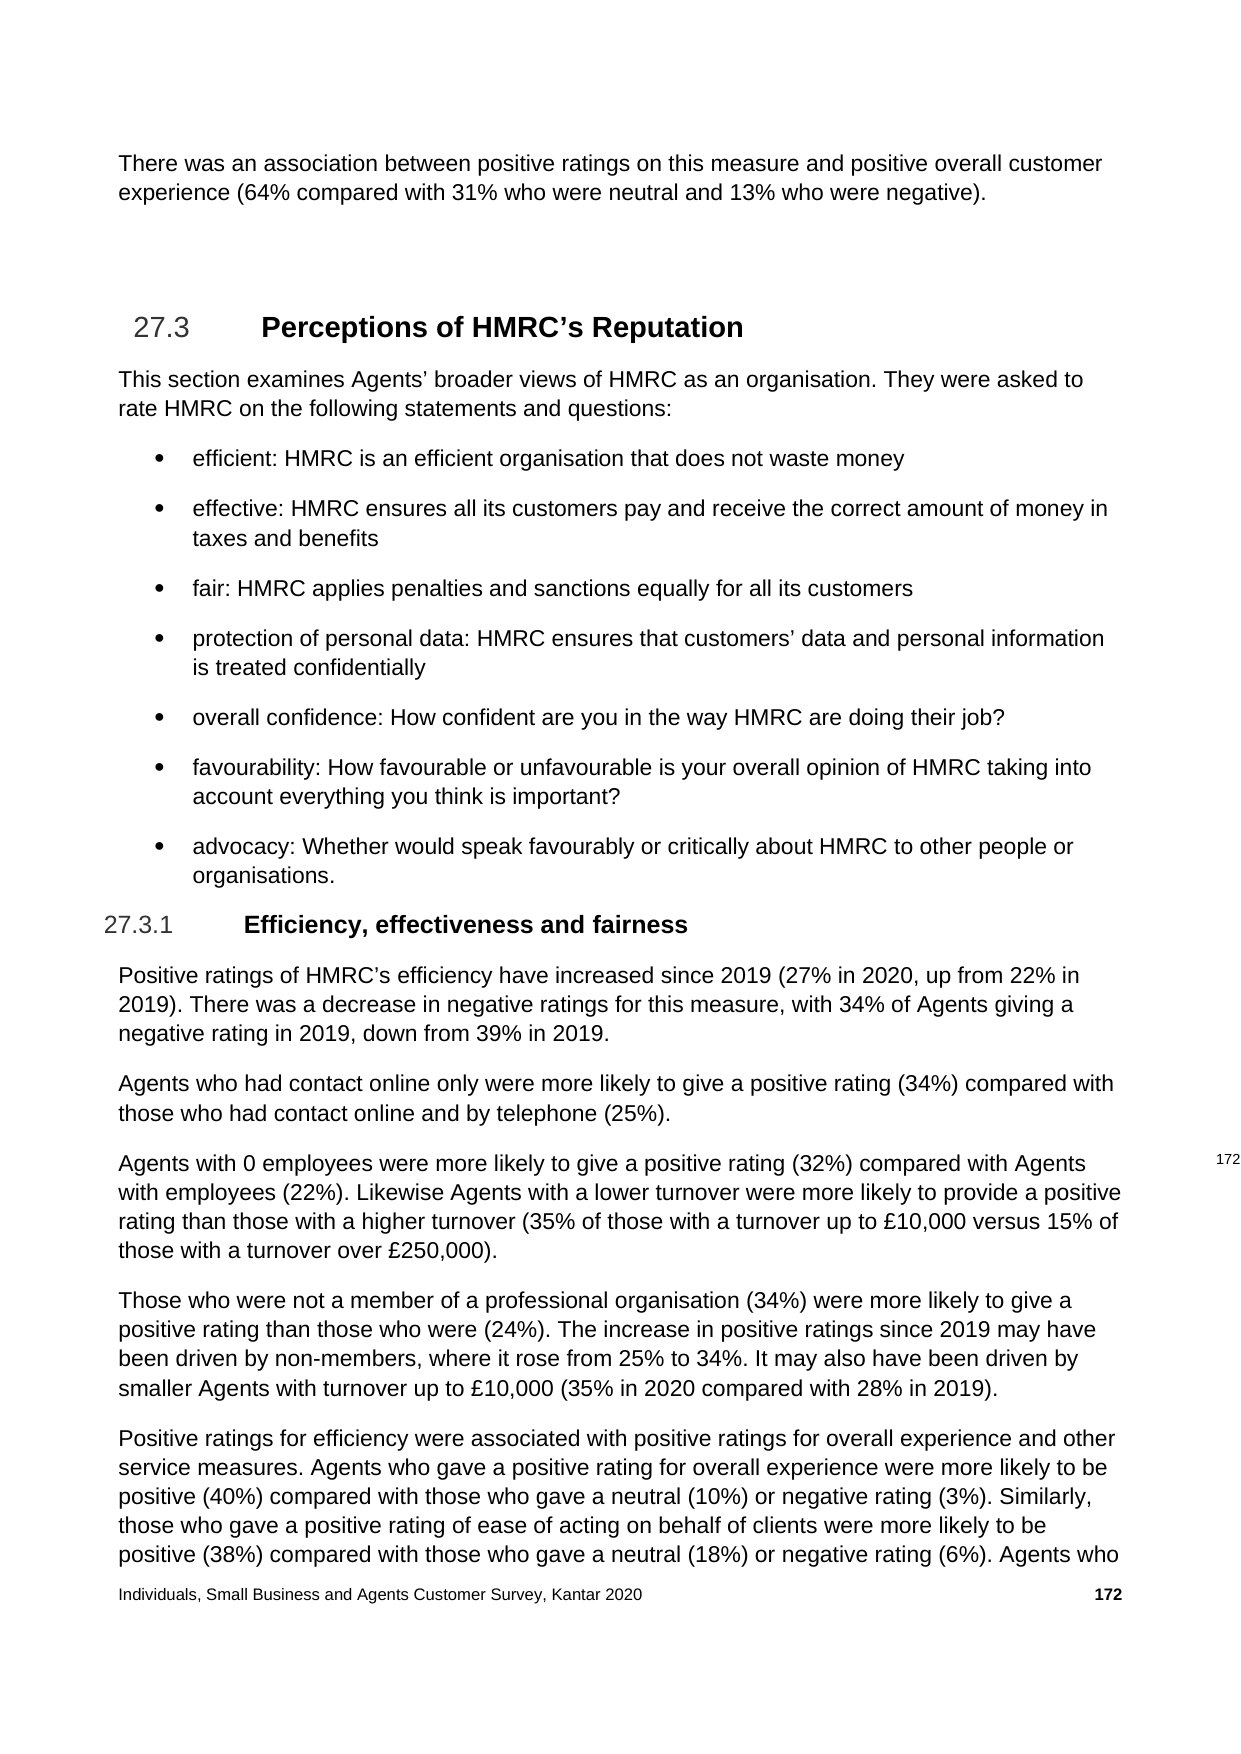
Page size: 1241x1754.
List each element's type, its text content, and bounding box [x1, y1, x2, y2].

subtitle Efficiency, effectiveness and fairness [103, 910, 1122, 939]
list overall confidence: How confident are you in the way HMRC are doing their job? [155, 702, 1122, 731]
text Those who were not a member of a professional organisation (34%) were more likely to give a positive rating than those who were (24%). The increase in positive ratings since 2019 may have been driven by non-members, where it rose from 25% to 34%. It may also have been driven by smaller Agents with turnover up to £10,000 (35% in 2020 compared with 28% in 2019). [118, 1285, 1122, 1402]
list protection of personal data: HMRC ensures that customers’ data and personal information is treated confidentially [155, 623, 1122, 681]
text Positive ratings for efficiency were associated with positive ratings for overall experience and other service measures. Agents who gave a positive rating for overall experience were more likely to be positive (40%) compared with those who gave a neutral (10%) or negative rating (3%). Similarly, those who gave a positive rating of ease of acting on behalf of clients were more likely to be positive (38%) compared with those who gave a neutral (18%) or negative rating (6%). Agents who [118, 1423, 1122, 1568]
list favourability: How favourable or unfavourable is your overall opinion of HMRC taking into account everything you think is important? [155, 752, 1122, 810]
list efficient: HMRC is an efficient organisation that does not waste money [155, 443, 1122, 473]
text There was an association between positive ratings on this measure and positive overall customer experience (64% compared with 31% who were neutral and 13% who were negative). [118, 148, 1122, 206]
text This section examines Agents’ broader views of HMRC as an organisation. They were asked to rate HMRC on the following statements and questions: [118, 364, 1122, 423]
text Agents with 0 employees were more likely to give a positive rating (32%) compared with Agents with employees (22%). Likewise Agents with a lower turnover were more likely to provide a positive rating than those with a higher turnover (35% of those with a turnover up to £10,000 versus 15% of those with a turnover over £250,000). [118, 1148, 1122, 1264]
list advocacy: Whether would speak favourably or critically about HMRC to other people or organisations. [155, 831, 1122, 889]
list effective: HMRC ensures all its customers pay and receive the correct amount of money in taxes and benefits [155, 493, 1122, 552]
text Agents who had contact online only were more likely to give a positive rating (34%) compared with those who had contact online and by telephone (25%). [118, 1068, 1122, 1127]
subtitle Perceptions of HMRC’s Reputation [133, 314, 1122, 343]
list fair: HMRC applies penalties and sanctions equally for all its customers [155, 573, 1122, 602]
text Positive ratings of HMRC’s efficiency have increased since 2019 (27% in 2020, up from 22% in 2019). There was a decrease in negative ratings for this measure, with 34% of Agents giving a negative rating in 2019, down from 39% in 2019. [118, 960, 1122, 1048]
